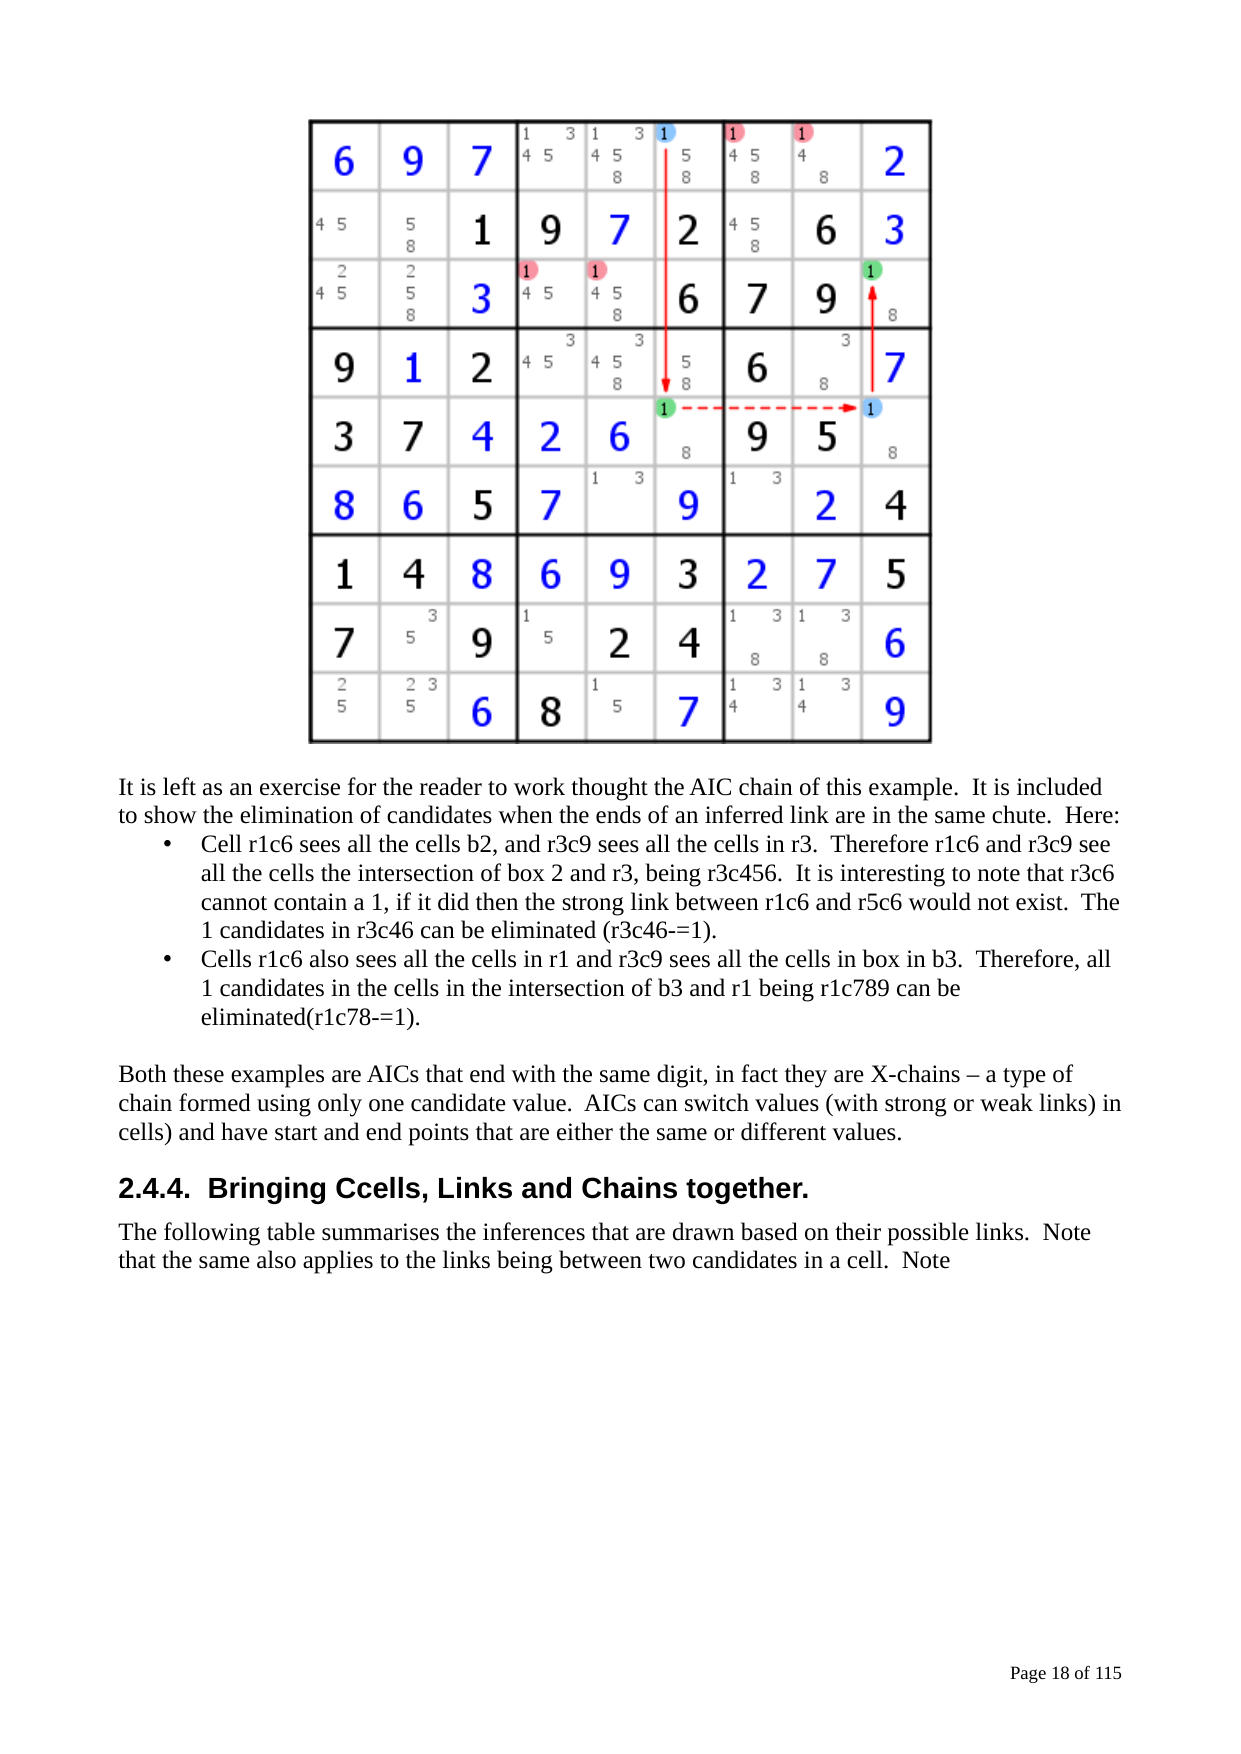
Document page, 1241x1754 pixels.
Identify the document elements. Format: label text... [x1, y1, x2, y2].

text It is left as an exercise for the reader to work thought the AIC chain of this example. It is included to show the elimination of candidates when the ends of an inferred link are in the same chute. Here: [118, 772, 1122, 829]
picture [307, 118, 933, 744]
text The following table summarises the inferences that are drawn based on their possible links. Note that the same also applies to the links being between two candidates in a cell. Note [118, 1217, 1122, 1274]
list Cell r1c6 sees all the cells b2, and r3c9 sees all the cells in r3. Therefore r1c6 and r3c9 see all the cells the intersection of box 2 and r3, being r3c456. It is interesting to note that r3c6 cannot contain a 1, if it did then the strong link between r1c6 and r5c6 would not exist. The 1 candidates in r3c46 can be eliminated (r3c46-=1). [163, 829, 1122, 944]
text Both these examples are AICs that end with the same digit, in fact they are X-chains – a type of chain formed using only one candidate value. AICs can switch values (with strong or weak links) in cells) and have start and end points that are either the same or different values. [118, 1059, 1122, 1146]
subtitle Bringing Ccells, Links and Chains together. [118, 1171, 1122, 1204]
list Cells r1c6 also sees all the cells in r1 and r3c9 sees all the cells in box in b3. Therefore, all 1 candidates in the cells in the intersection of b3 and r1 being r1c789 can be eliminated(r1c78-=1). [163, 944, 1122, 1031]
